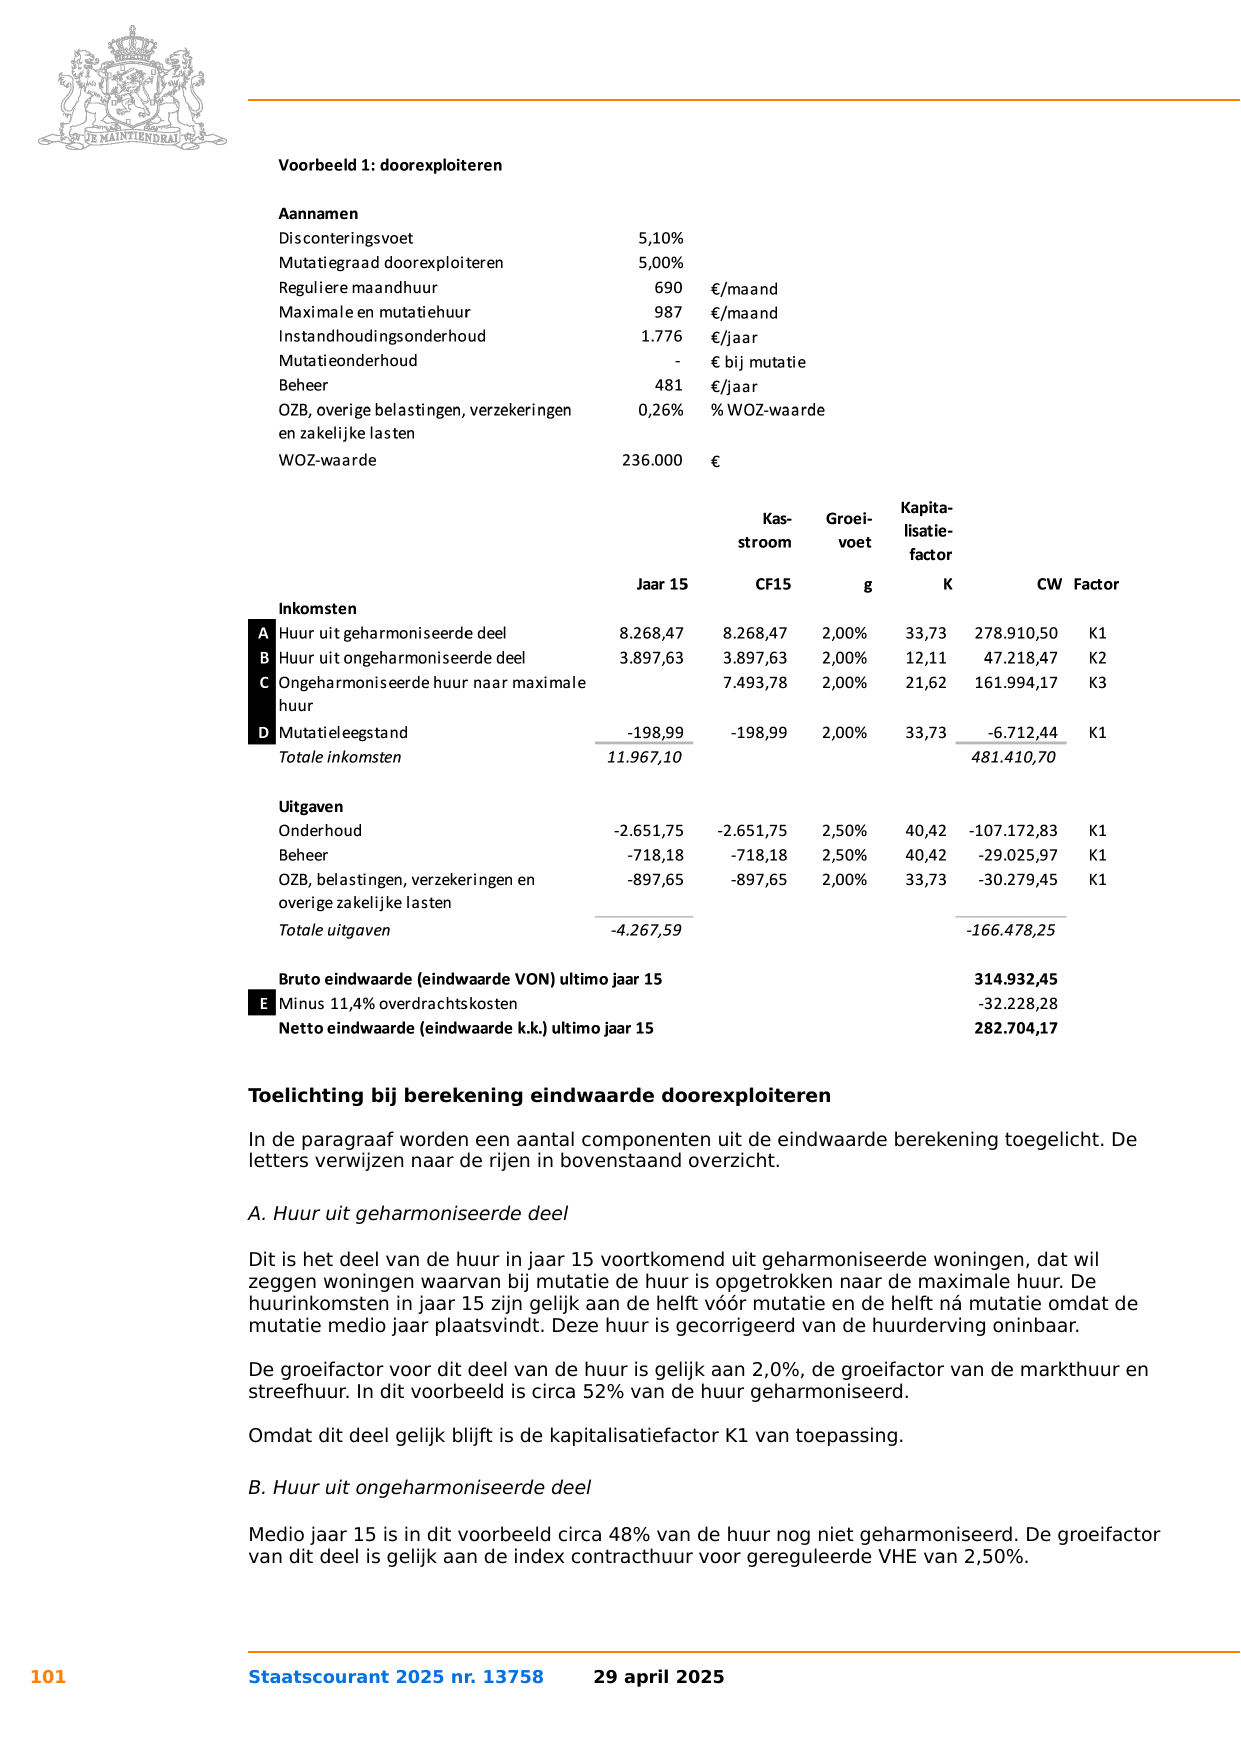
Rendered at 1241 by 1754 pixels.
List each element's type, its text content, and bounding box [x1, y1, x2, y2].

picture [38, 25, 227, 150]
text In de paragraaf worden een aantal componenten uit de eindwaarde berekening toegelicht. De letters verwijzen naar de rijen in bovenstaand overzicht. [248, 1128, 1163, 1172]
subtitle B. Huur uit ongeharmoniseerde deel [248, 1477, 1163, 1499]
text Dit is het deel van de huur in jaar 15 voortkomend uit geharmoniseerde woningen, dat wil zeggen woningen waarvan bij mutatie de huur is opgetrokken naar de maximale huur. De huurinkomsten in jaar 15 zijn gelijk aan de helft vóór mutatie en de helft ná mutatie omdat de mutatie medio jaar plaatsvindt. Deze huur is gecorrigeerd van de huurderving oninbaar. [248, 1249, 1163, 1337]
picture [248, 155, 1123, 1041]
subtitle A. Huur uit geharmoniseerde deel [248, 1202, 1163, 1224]
text Medio jaar 15 is in dit voorbeeld circa 48% van de huur nog niet geharmoniseerd. De groeifactor van dit deel is gelijk aan de index contracthuur voor gereguleerde VHE van 2,50%. [248, 1524, 1163, 1568]
subtitle Toelichting bij berekening eindwaarde doorexploiteren [248, 1084, 1163, 1107]
text Omdat dit deel gelijk blijft is de kapitalisatiefactor K1 van toepassing. [248, 1425, 1163, 1447]
text De groeifactor voor dit deel van de huur is gelijk aan 2,0%, de groeifactor van de markthuur en streefhuur. In dit voorbeeld is circa 52% van de huur geharmoniseerd. [248, 1359, 1163, 1403]
